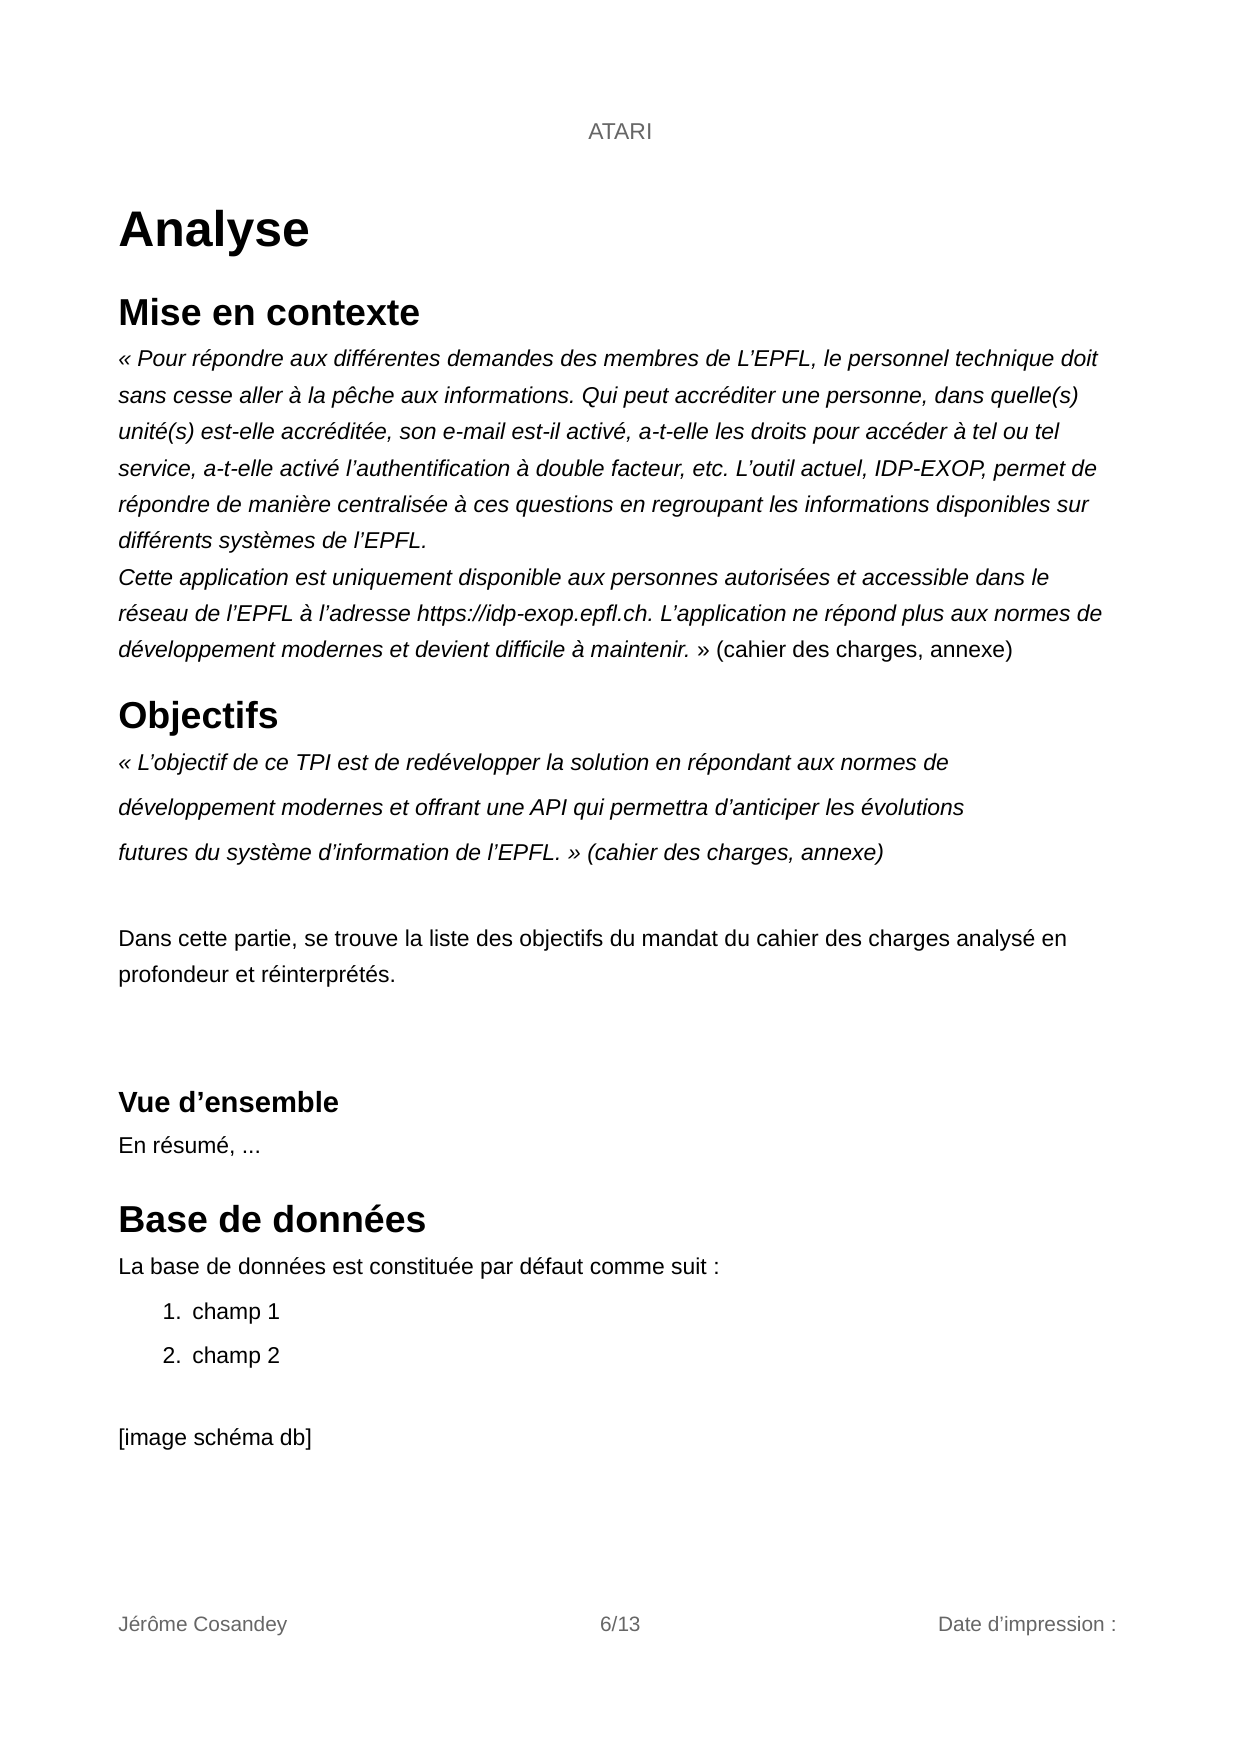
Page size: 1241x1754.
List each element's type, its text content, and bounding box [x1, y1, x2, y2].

text Cette application est uniquement disponible aux personnes autorisées et accessible dans le [118, 563, 1122, 590]
subtitle Objectifs [118, 693, 1122, 737]
text La base de données est constituée par défaut comme suit : [118, 1253, 1122, 1279]
list champ 2 [162, 1342, 1122, 1369]
text sans cesse aller à la pêche aux informations. Qui peut accréditer une personne, dans quelle(s) [118, 382, 1122, 408]
text réseau de l’EPFL à l’adresse https://idp-exop.epfl.ch. L’application ne répond plus aux normes de [118, 600, 1122, 626]
text En résumé, ... [118, 1132, 1122, 1158]
subtitle Vue d’ensemble [118, 1086, 1122, 1119]
list champ 1 [162, 1298, 1122, 1324]
text service, a-t-elle activé l’authentification à double facteur, etc. L’outil actuel, IDP-EXOP, permet de [118, 454, 1122, 481]
text futures du système d’information de l’EPFL. » (cahier des charges, annexe) [118, 839, 1122, 865]
subtitle Analyse [118, 199, 1122, 256]
text [image schéma db] [118, 1423, 1122, 1450]
text différents systèmes de l’EPFL. [118, 527, 1122, 553]
text unité(s) est-elle accréditée, son e-mail est-il activé, a-t-elle les droits pour accéder à tel ou tel [118, 418, 1122, 444]
text « Pour répondre aux différentes demandes des membres de L’EPFL, le personnel technique doit [118, 345, 1122, 372]
text développement modernes et offrant une API qui permettra d’anticiper les évolutions [118, 794, 1122, 820]
text « L’objectif de ce TPI est de redévelopper la solution en répondant aux normes de [118, 749, 1122, 775]
subtitle Base de données [118, 1197, 1122, 1240]
text répondre de manière centralisée à ces questions en regroupant les informations disponibles sur [118, 491, 1122, 517]
subtitle Mise en contexte [118, 290, 1122, 333]
text Dans cette partie, se trouve la liste des objectifs du mandat du cahier des charges analysé en profondeur et réinterprétés. [118, 925, 1122, 988]
text développement modernes et devient difficile à maintenir. » (cahier des charges, annexe) [118, 636, 1122, 663]
